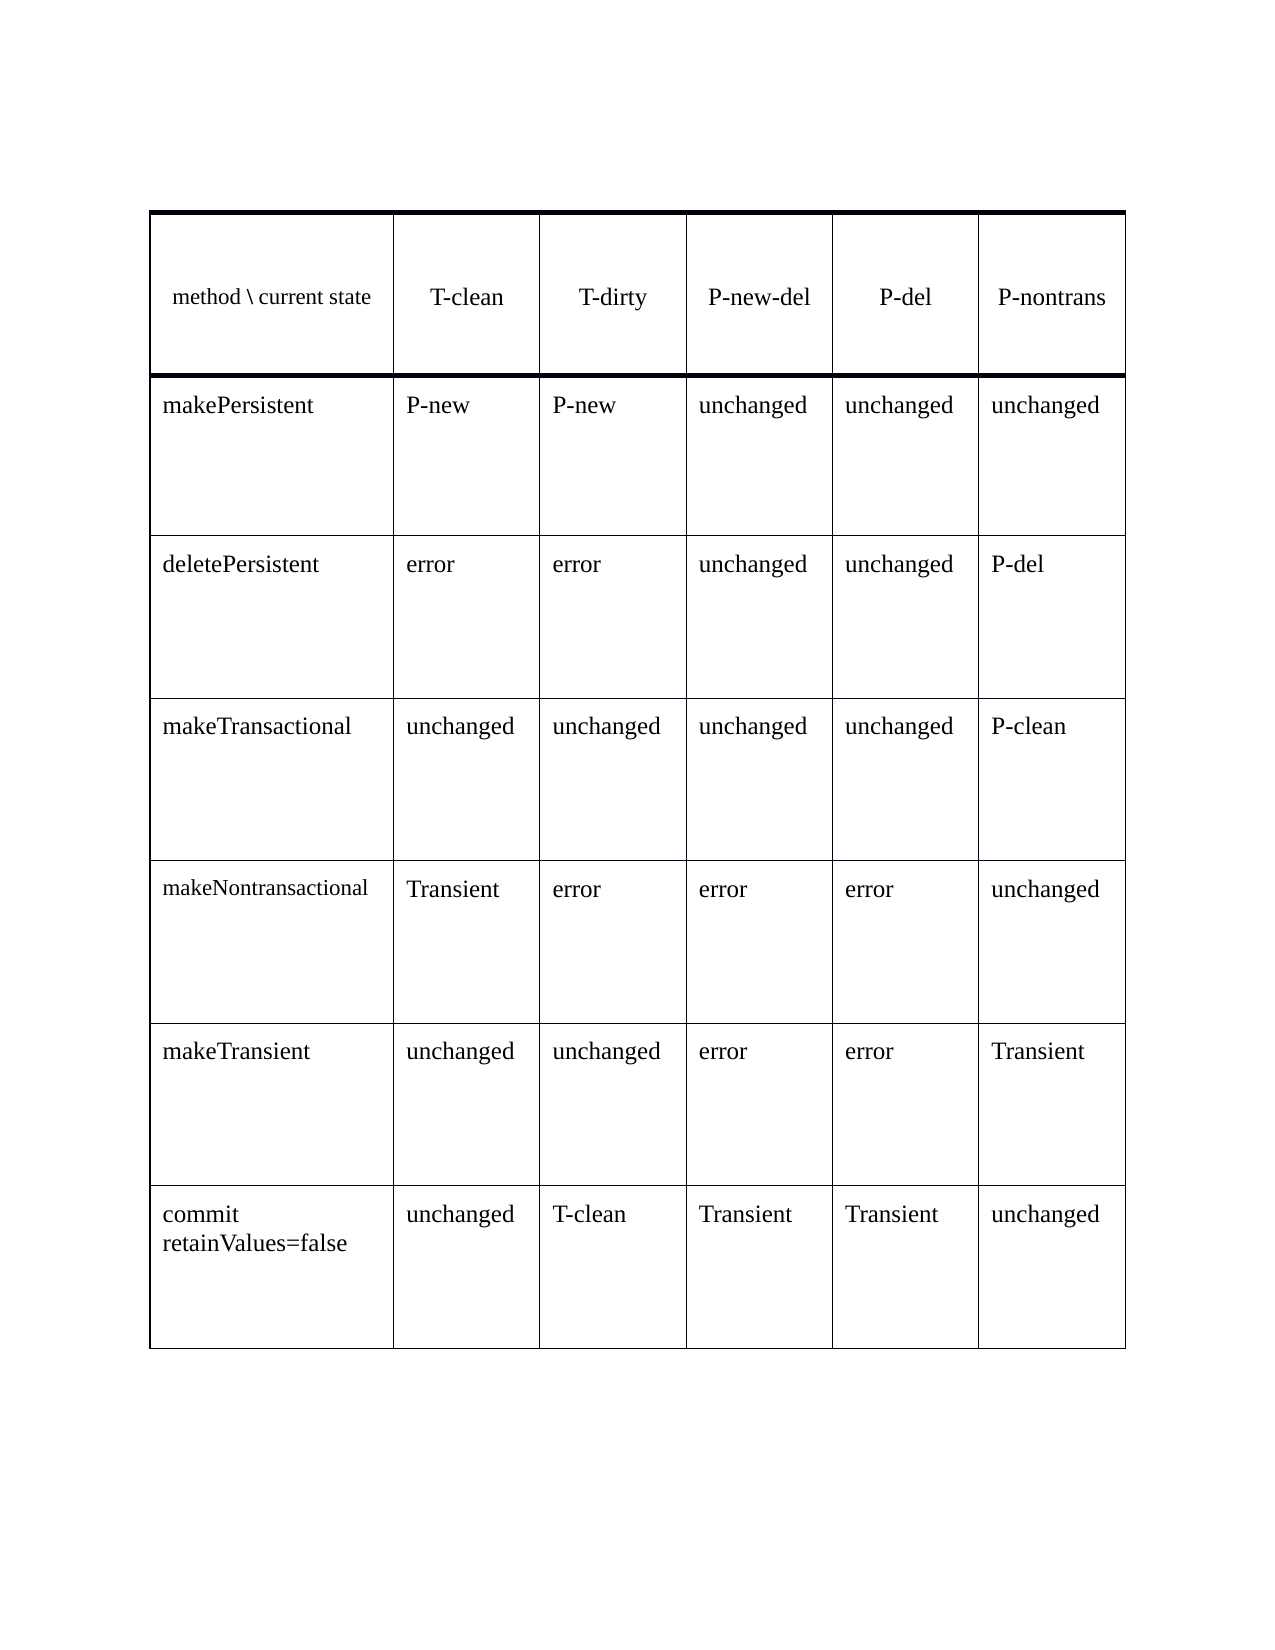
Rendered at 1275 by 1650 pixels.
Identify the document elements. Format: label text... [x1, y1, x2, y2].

table_cell makePersistent [151, 378, 393, 535]
table_cell P-clean [979, 699, 1125, 860]
table_cell makeTransient [151, 1024, 393, 1185]
table_header P-del [833, 215, 978, 372]
table_cell unchanged [833, 699, 978, 860]
table_cell error [687, 1024, 832, 1185]
table_cell makeTransactional [151, 699, 393, 860]
table_cell T-clean [540, 1186, 686, 1347]
table_cell commit retainValues=false [151, 1186, 393, 1347]
table_cell deletePersistent [151, 536, 393, 697]
table_cell unchanged [979, 861, 1125, 1022]
table_cell unchanged [833, 378, 978, 535]
table_cell error [540, 861, 686, 1022]
table_cell error [540, 536, 686, 697]
table_cell unchanged [687, 378, 832, 535]
table_cell unchanged [687, 536, 832, 697]
table_cell unchanged [687, 699, 832, 860]
table_cell unchanged [540, 1024, 686, 1185]
table_header P-nontrans [979, 215, 1125, 372]
table_cell P-new [540, 378, 686, 535]
table_cell unchanged [394, 1186, 539, 1347]
table_cell P-del [979, 536, 1125, 697]
table_cell unchanged [833, 536, 978, 697]
table_cell error [394, 536, 539, 697]
table_cell P-new [394, 378, 539, 535]
table_cell Transient [687, 1186, 832, 1347]
table_cell makeNontransactional [151, 861, 393, 1022]
table_cell unchanged [394, 699, 539, 860]
table_header T-dirty [540, 215, 686, 372]
table_cell error [687, 861, 832, 1022]
table_cell error [833, 1024, 978, 1185]
table_cell Transient [394, 861, 539, 1022]
table_header T-clean [394, 215, 539, 372]
table_header method \ current state [151, 215, 393, 372]
table_header P-new-del [687, 215, 832, 372]
table_cell unchanged [979, 1186, 1125, 1347]
table_cell Transient [979, 1024, 1125, 1185]
table_cell unchanged [540, 699, 686, 860]
table_cell unchanged [394, 1024, 539, 1185]
table_cell error [833, 861, 978, 1022]
table_cell unchanged [979, 378, 1125, 535]
table_cell Transient [833, 1186, 978, 1347]
